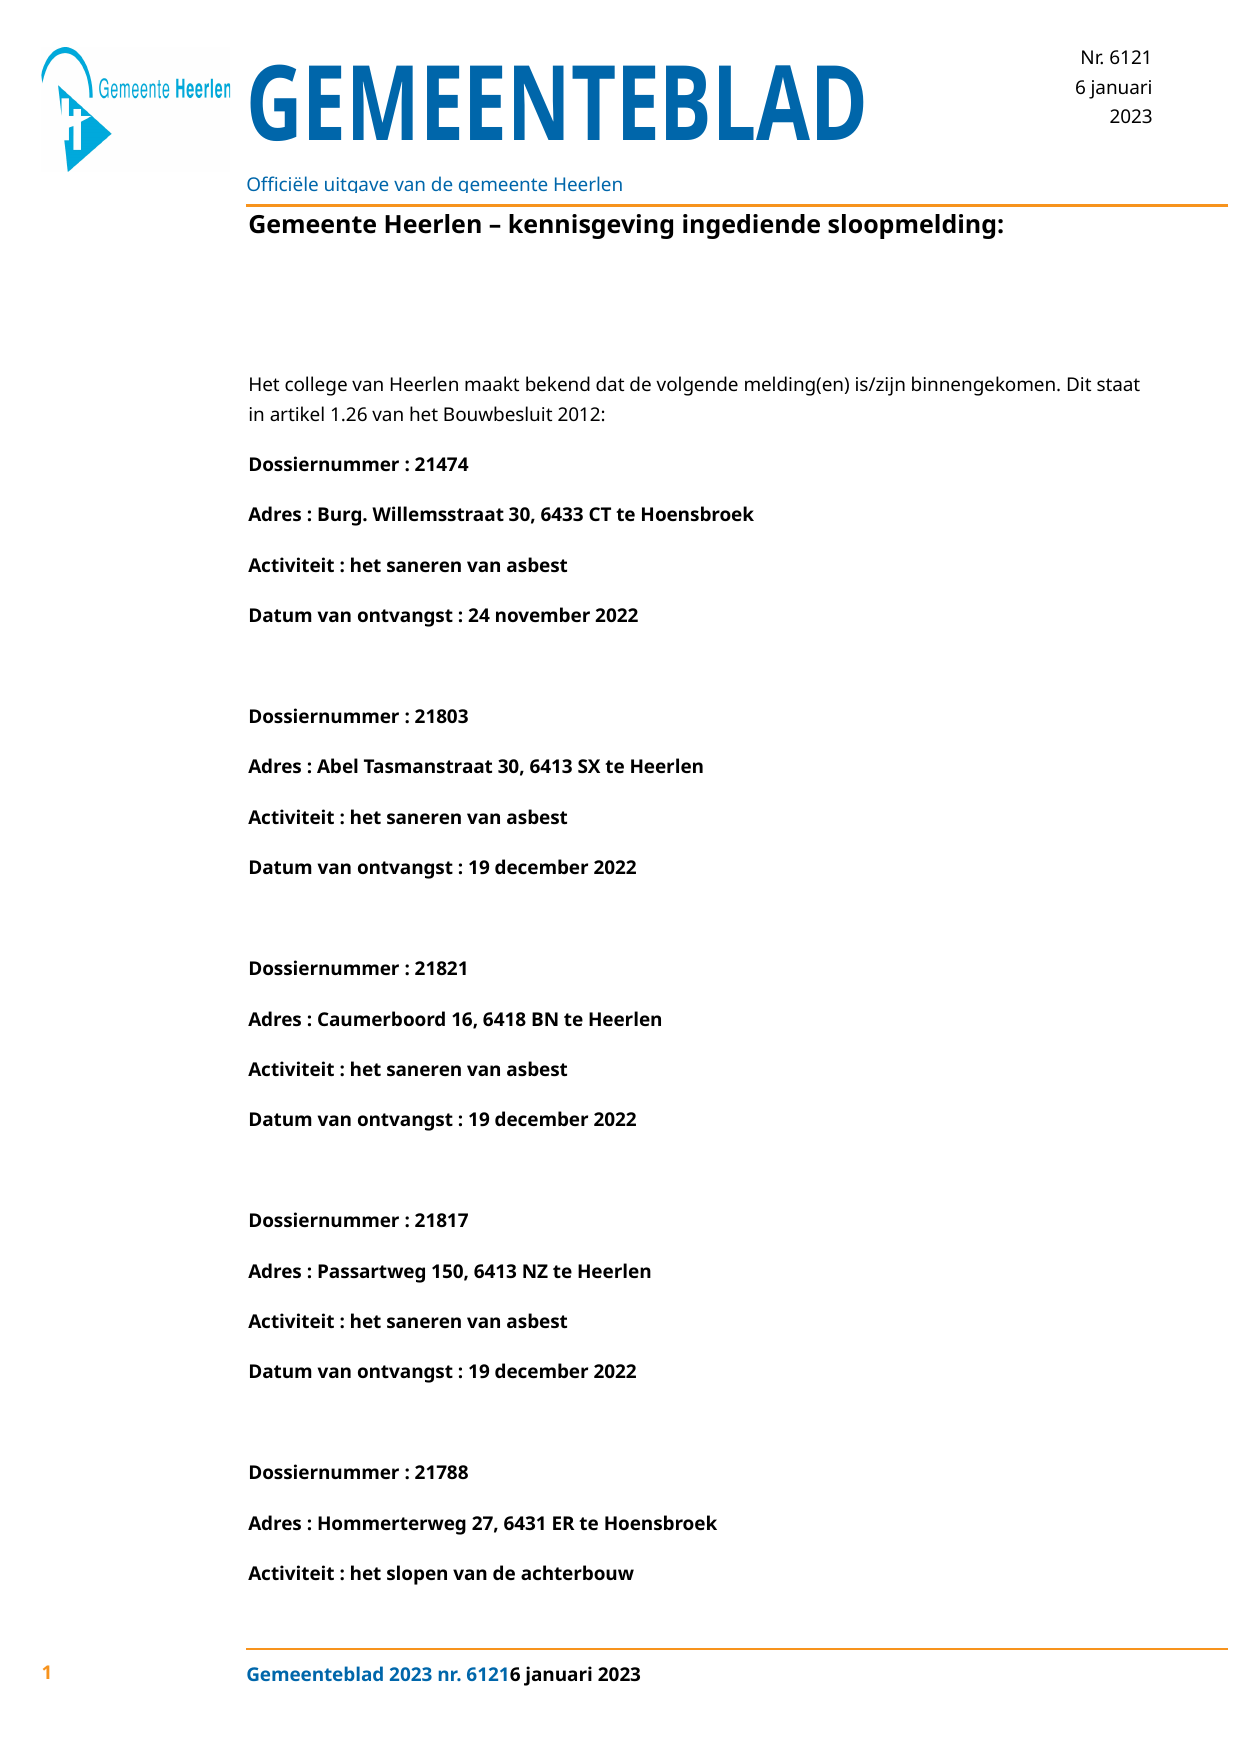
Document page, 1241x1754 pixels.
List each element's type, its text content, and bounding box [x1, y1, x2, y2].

text Het college van Heerlen maakt bekend dat de volgende melding(en) is/zijn binnengekomen. Dit staat in artikel 1.26 van het Bouwbesluit 2012: [248, 371, 1152, 426]
text Adres : Passartweg 150, 6413 NZ te Heerlen [248, 1258, 1152, 1283]
text Activiteit : het saneren van asbest [248, 1308, 1152, 1334]
text Adres : Caumerboord 16, 6418 BN te Heerlen [248, 1006, 1152, 1031]
text Adres : Abel Tasmanstraat 30, 6413 SX te Heerlen [248, 754, 1152, 779]
text Datum van ontvangst : 19 december 2022 [248, 1107, 1152, 1132]
text Activiteit : het saneren van asbest [248, 804, 1152, 830]
text Gemeente Heerlen – kennisgeving ingediende sloopmelding: [248, 207, 1152, 241]
text Activiteit : het slopen van de achterbouw [248, 1560, 1152, 1586]
text Activiteit : het saneren van asbest [248, 552, 1152, 578]
text Dossiernummer : 21817 [248, 1207, 1152, 1233]
picture [41, 47, 231, 172]
text Dossiernummer : 21821 [248, 955, 1152, 981]
text Datum van ontvangst : 19 december 2022 [248, 854, 1152, 880]
picture [41, 47, 59, 70]
text Datum van ontvangst : 24 november 2022 [248, 602, 1152, 628]
text Adres : Hommerterweg 27, 6431 ER te Hoensbroek [248, 1510, 1152, 1536]
text Activiteit : het saneren van asbest [248, 1056, 1152, 1082]
text Dossiernummer : 21788 [248, 1459, 1152, 1485]
text Dossiernummer : 21474 [248, 451, 1152, 477]
text Dossiernummer : 21803 [248, 703, 1152, 729]
text Adres : Burg. Willemsstraat 30, 6433 CT te Hoensbroek [248, 502, 1152, 527]
text Datum van ontvangst : 19 december 2022 [248, 1359, 1152, 1384]
